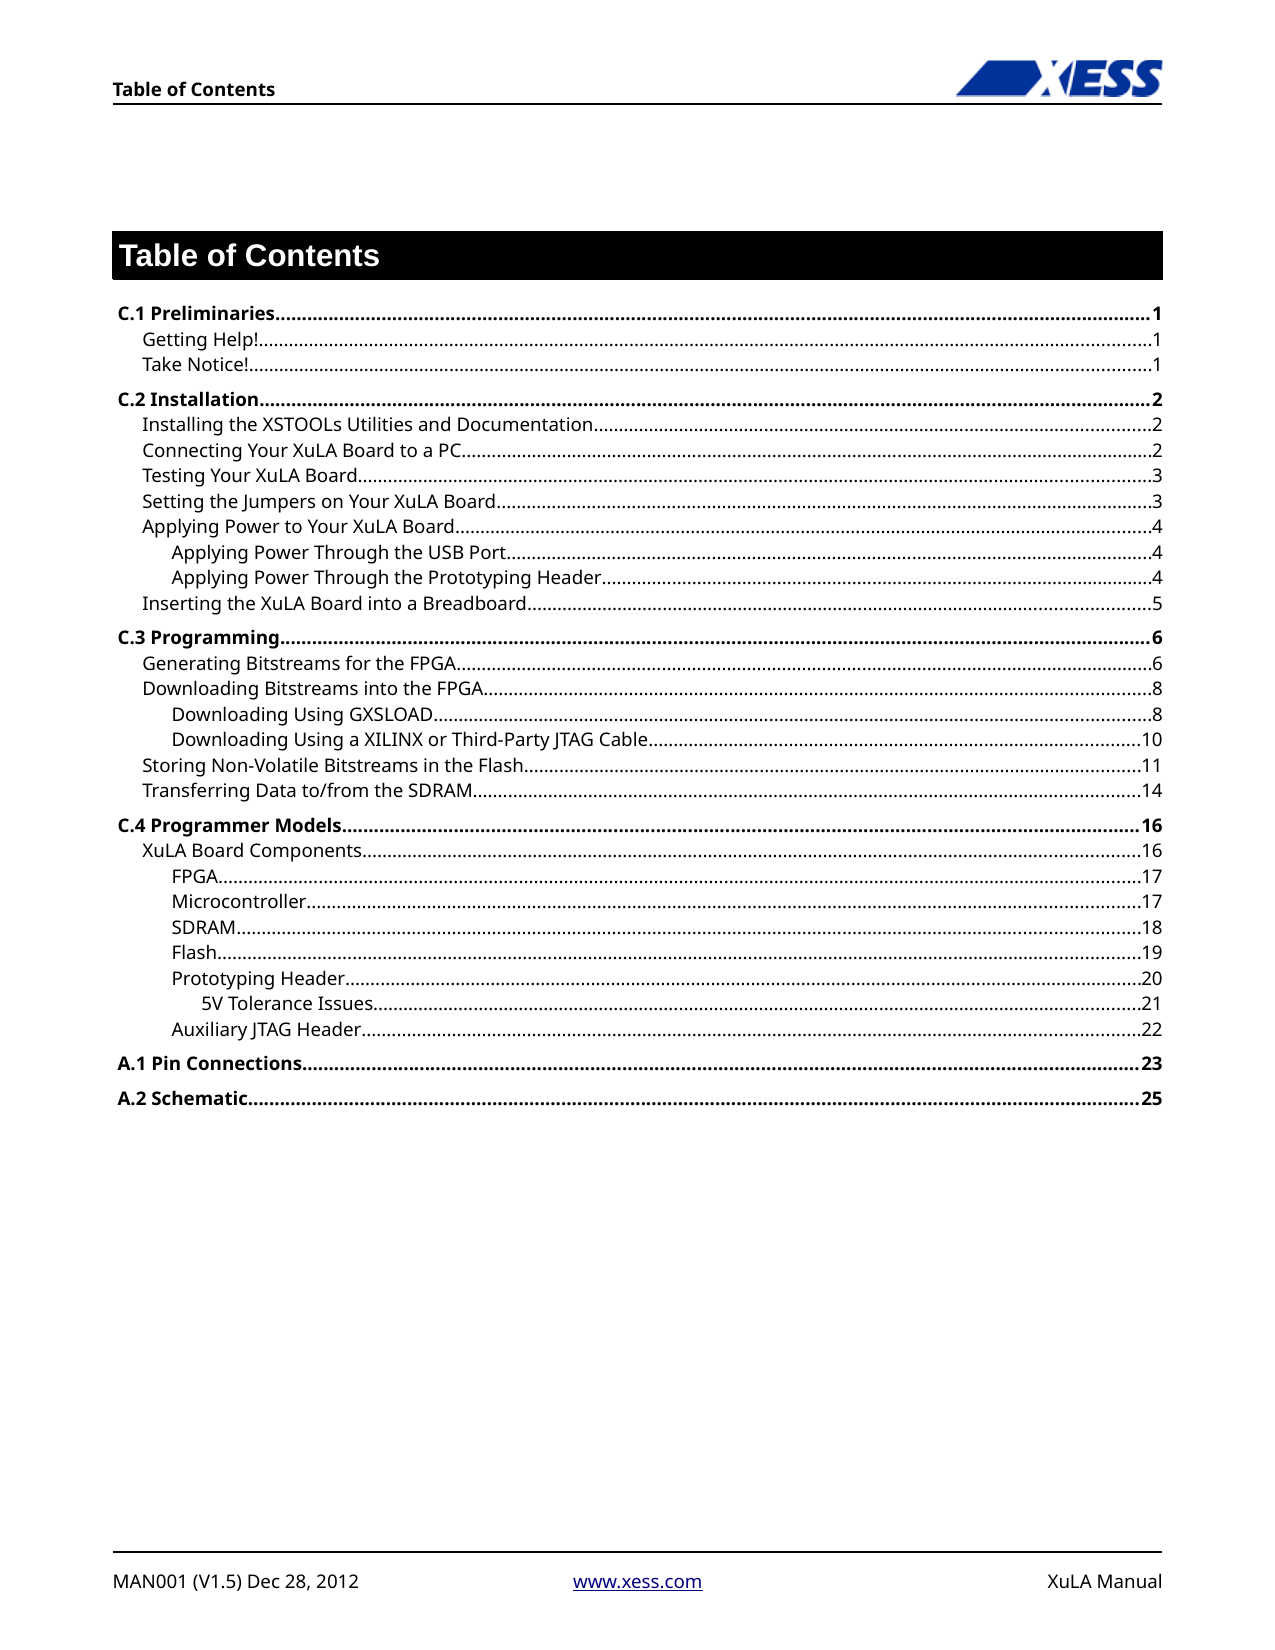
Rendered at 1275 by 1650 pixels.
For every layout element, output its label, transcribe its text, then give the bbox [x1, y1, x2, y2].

text Testing Your XuLA Board 3 [142, 462, 1162, 488]
text C.4 Programmer Models 16 [112, 812, 1162, 838]
text FPGA 17 [171, 863, 1162, 889]
subtitle Table of Contents [114, 232, 1162, 279]
text Microcontroller 17 [171, 889, 1162, 914]
text Downloading Using a XILINX or Third-Party JTAG Cable 10 [171, 727, 1162, 752]
text Storing Non-Volatile Bitstreams in the Flash 11 [142, 752, 1162, 778]
text Transferring Data to/from the SDRAM 14 [142, 778, 1162, 803]
text Inserting the XuLA Board into a Breadboard 5 [142, 590, 1162, 616]
text XuLA Board Components 16 [142, 838, 1162, 863]
text Setting the Jumpers on Your XuLA Board 3 [142, 488, 1162, 513]
text Flash 19 [171, 940, 1162, 965]
text Installing the XSTOOLs Utilities and Documentation 2 [142, 411, 1162, 437]
text C.3 Programming 6 [112, 624, 1162, 650]
text 5V Tolerance Issues 21 [201, 991, 1162, 1016]
text Applying Power Through the USB Port 4 [171, 539, 1162, 564]
text Downloading Bitstreams into the FPGA 8 [142, 676, 1162, 701]
text SDRAM 18 [171, 914, 1162, 940]
text Applying Power Through the Prototyping Header 4 [171, 564, 1162, 590]
text A.2 Schematic 25 [112, 1085, 1162, 1111]
text A.1 Pin Connections 23 [112, 1051, 1162, 1076]
text Getting Help! 1 [142, 326, 1162, 351]
text Applying Power to Your XuLA Board 4 [142, 513, 1162, 539]
text C.1 Preliminaries 1 [112, 300, 1162, 326]
text Prototyping Header 20 [171, 965, 1162, 991]
text C.2 Installation 2 [112, 386, 1162, 411]
text Take Notice! 1 [142, 351, 1162, 377]
text Downloading Using GXSLOAD 8 [171, 701, 1162, 727]
picture [955, 60, 1163, 97]
text Generating Bitstreams for the FPGA 6 [142, 650, 1162, 676]
text Connecting Your XuLA Board to a PC 2 [142, 437, 1162, 462]
text Auxiliary JTAG Header 22 [171, 1016, 1162, 1042]
